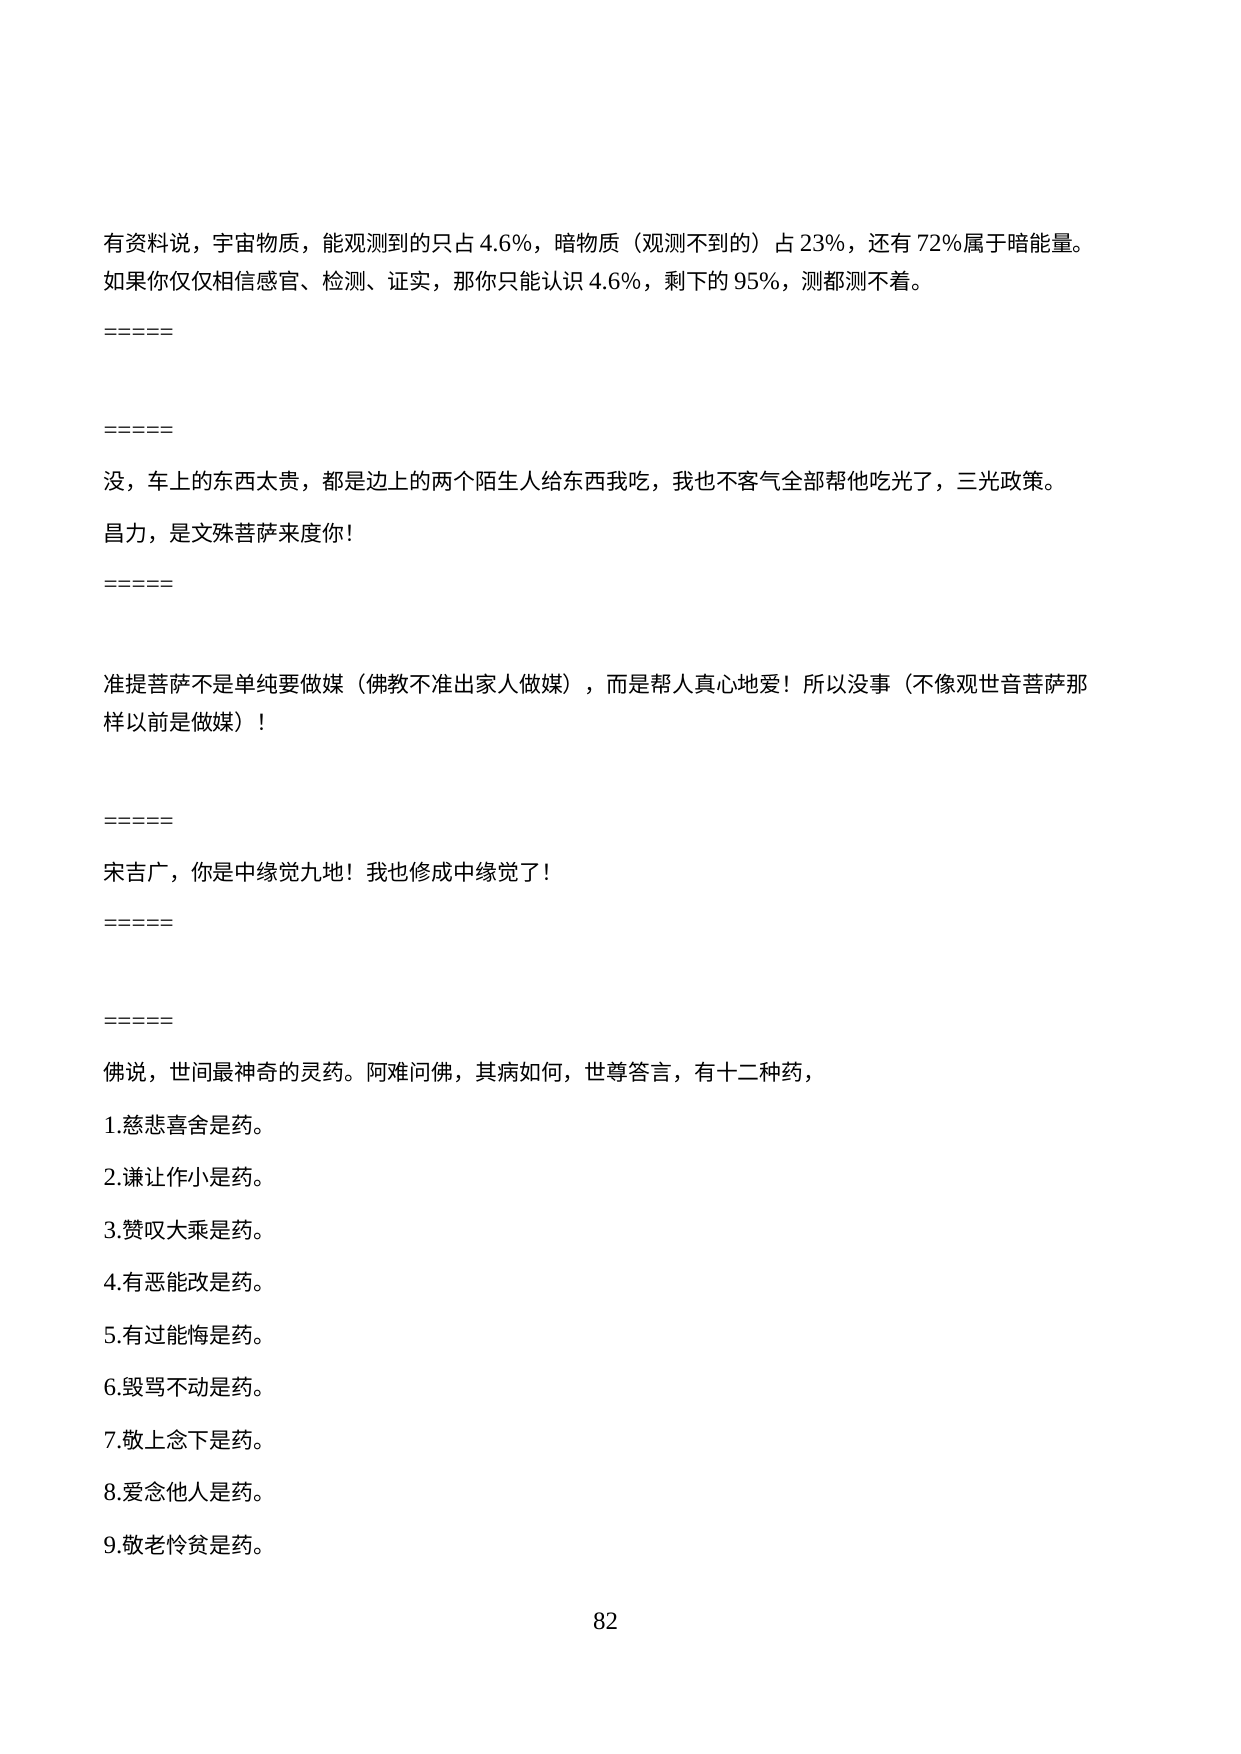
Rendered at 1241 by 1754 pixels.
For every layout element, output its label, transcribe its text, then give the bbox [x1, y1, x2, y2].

text ===== [103, 908, 1107, 937]
text ===== [103, 1006, 1107, 1035]
text 昌力，是文殊菩萨来度你！ [103, 516, 1107, 548]
text 宋吉广，你是中缘觉九地！我也修成中缘觉了！ [103, 855, 1107, 887]
text 没，车上的东西太贵，都是边上的两个陌生人给东西我吃，我也不客气全部帮他吃光了，三光政策。 [103, 464, 1107, 495]
text 3.赞叹大乘是药。 [103, 1213, 1107, 1244]
text ===== [103, 806, 1107, 835]
text 准提菩萨不是单纯要做媒（佛教不准出家人做媒），而是帮人真心地爱！所以没事（不像观世音菩萨那样以前是做媒）！ [103, 667, 1107, 736]
text ===== [103, 569, 1107, 597]
text ===== [103, 415, 1107, 443]
text 5.有过能悔是药。 [103, 1318, 1107, 1349]
text 2.谦让作小是药。 [103, 1160, 1107, 1192]
text 1.慈悲喜舍是药。 [103, 1108, 1107, 1139]
text 佛说，世间最神奇的灵药。阿难问佛，其病如何，世尊答言，有十二种药， [103, 1055, 1107, 1087]
text 7.敬上念下是药。 [103, 1423, 1107, 1454]
text 有资料说，宇宙物质，能观测到的只占4.6％，暗物质（观测不到的）占23％，还有72％属于暗能量。如果你仅仅相信感官、检测、证实，那你只能认识4.6％，剩下的95%，测都测不着。 [103, 226, 1107, 296]
text 4.有恶能改是药。 [103, 1265, 1107, 1297]
text 6.毁骂不动是药。 [103, 1370, 1107, 1402]
text ===== [103, 317, 1107, 345]
text 8.爱念他人是药。 [103, 1475, 1107, 1507]
text 9.敬老怜贫是药。 [103, 1528, 1107, 1559]
